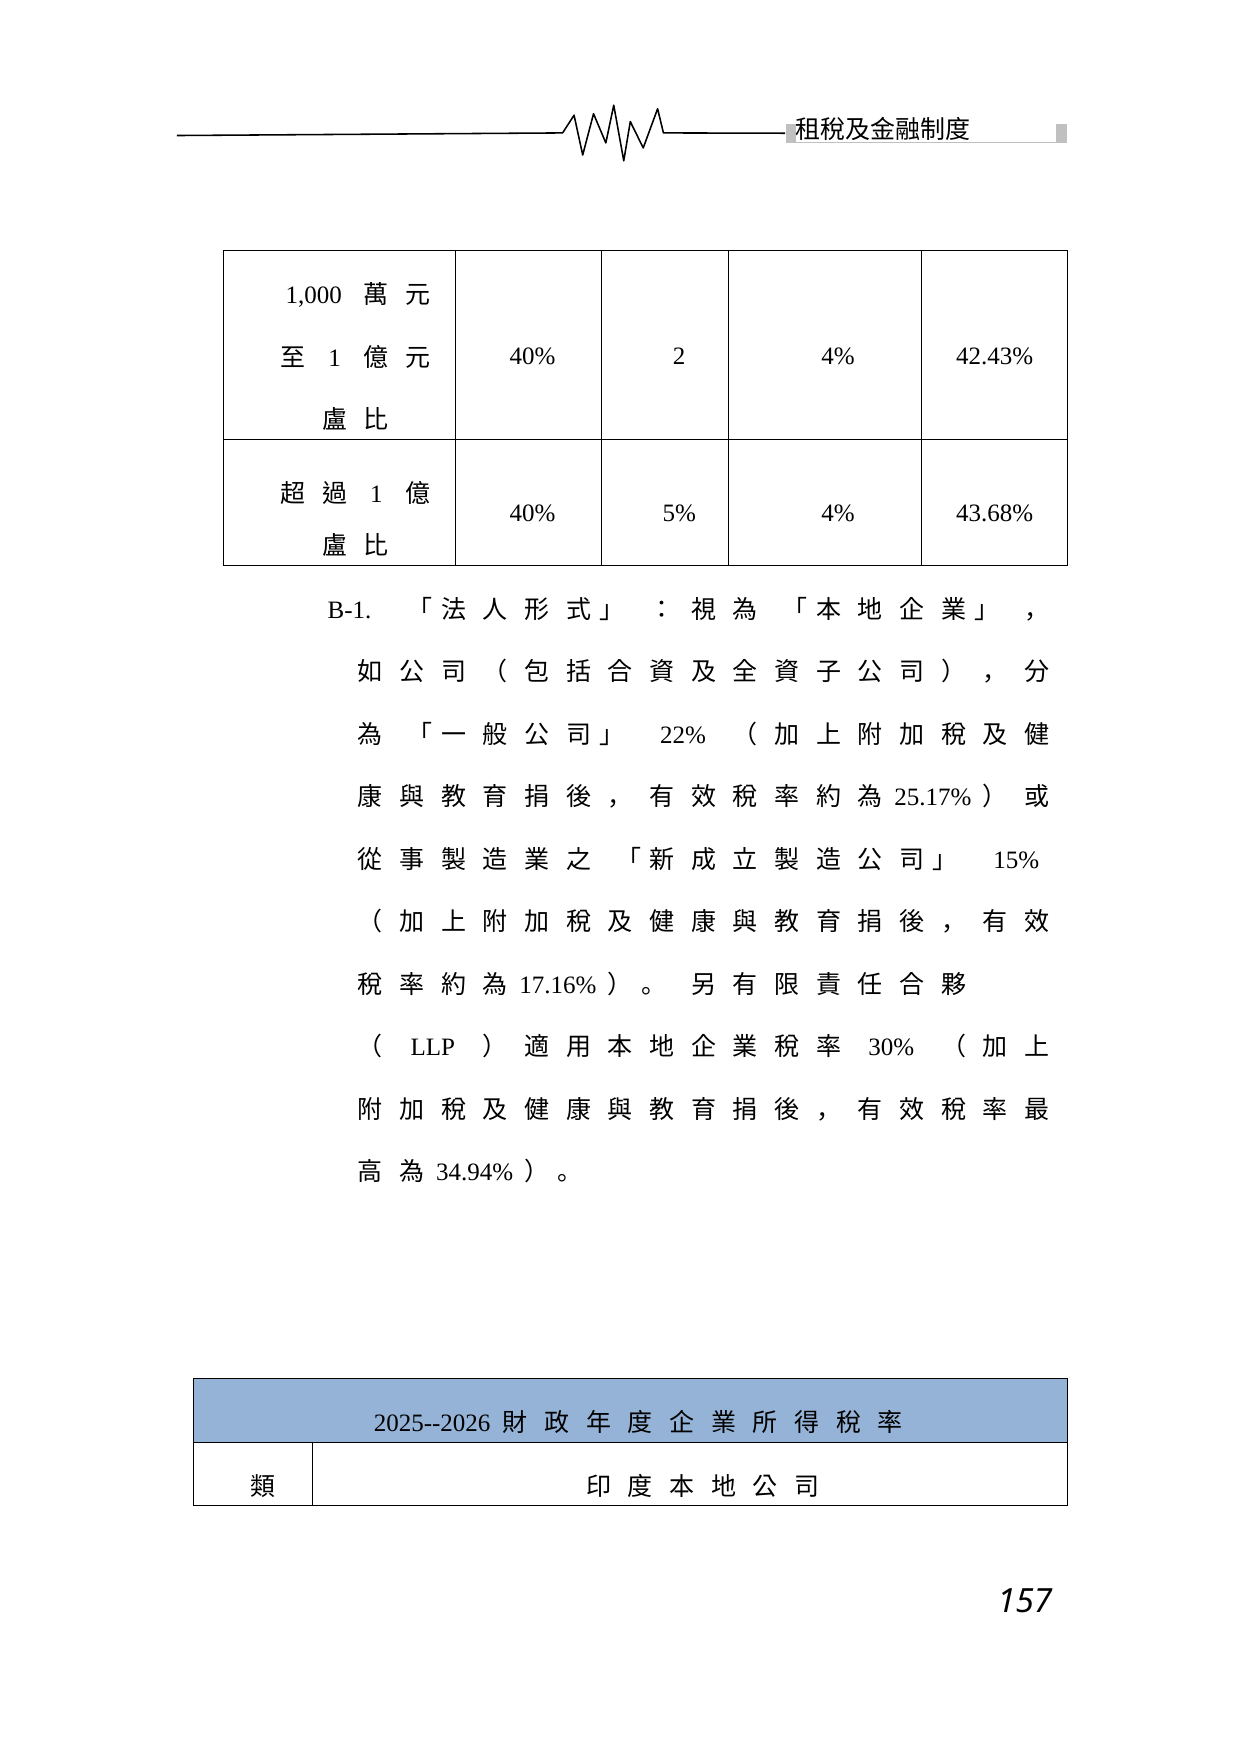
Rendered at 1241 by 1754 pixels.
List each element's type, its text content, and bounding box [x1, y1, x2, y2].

table_cell 2 [602, 251, 728, 439]
table_cell 4% [729, 251, 921, 439]
table_cell 超過1億盧比 [224, 440, 455, 565]
text B-1.「法人形式」：視為「本地企業」，如公司（包括合資及全資子公司），分為「一般公司」22%（加上附加稅及健康與教育捐後，有效稅率約為25.17%）或從事製造業之「新成立製造公司」15%（加上附加稅及健康與教育捐後，有效稅率約為17.16%）。另有限責任合夥（LLP）適用本地企業稅率30%（加上附加稅及健康與教育捐後，有效稅率最高為34.94%）。 [281, 566, 1058, 1191]
table_cell 42.43% [922, 251, 1067, 439]
table_cell 類 [194, 1443, 312, 1505]
table_cell 印度本地公司 [313, 1443, 1067, 1505]
table_header 2025--2026財政年度企業所得稅率 [194, 1379, 1067, 1442]
table_cell 40% [456, 251, 601, 439]
table_cell 1,000萬元至1億元盧比 [224, 251, 455, 439]
table_cell 4% [729, 440, 921, 565]
table_cell 40% [456, 440, 601, 565]
table_cell 43.68% [922, 440, 1067, 565]
table_cell 5% [602, 440, 728, 565]
